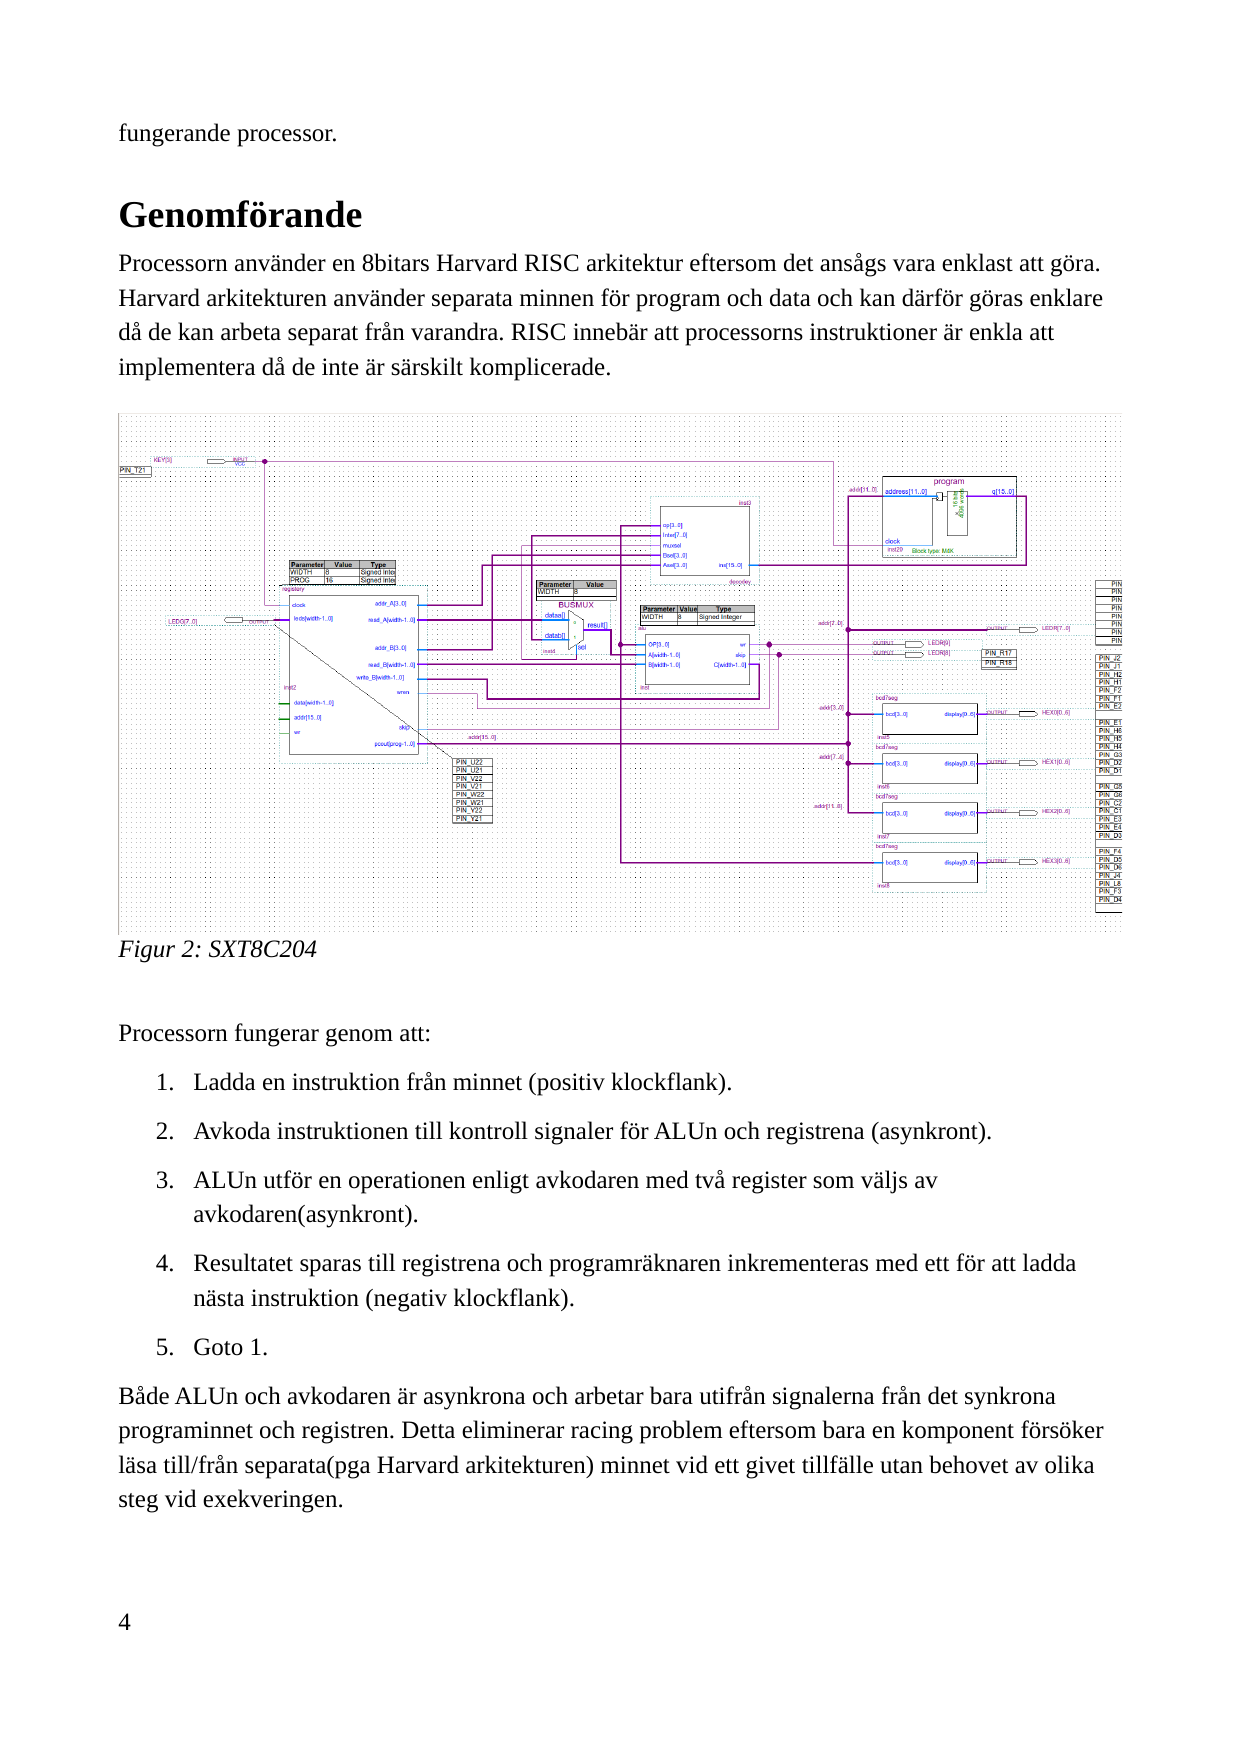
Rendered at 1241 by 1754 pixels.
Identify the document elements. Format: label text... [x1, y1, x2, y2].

list Ladda en instruktion från minnet (positiv klockflank). [156, 1067, 1122, 1096]
text Figur 2: SXT8C204 [118, 935, 1122, 963]
text Både ALUn och avkodaren är asynkrona och arbetar bara utifrån signalerna från det synkrona programinnet och registren. Detta eliminerar racing problem eftersom bara en komponent försöker läsa till/från separata(pga Harvard arkitekturen) minnet vid ett givet tillfälle utan behovet av olika steg vid exekveringen. [118, 1381, 1122, 1513]
text fungerande processor. [118, 118, 1122, 147]
text Processorn fungerar genom att: [118, 1018, 1122, 1046]
list Avkoda instruktionen till kontroll signaler för ALUn och registrena (asynkront). [156, 1116, 1122, 1144]
picture [118, 413, 1123, 935]
list Goto 1. [156, 1332, 1122, 1361]
subtitle Genomförande [118, 192, 1122, 236]
list Resultatet sparas till registrena och programräknaren inkrementeras med ett för att ladda nästa instruktion (negativ klockflank). [156, 1248, 1122, 1312]
text Processorn använder en 8bitars Harvard RISC arkitektur eftersom det ansågs vara enklast att göra. Harvard arkitekturen använder separata minnen för program och data och kan därför göras enklare då de kan arbeta separat från varandra. RISC innebär att processorns instruktioner är enkla att implementera då de inte är särskilt komplicerade. [118, 248, 1122, 381]
list ALUn utför en operationen enligt avkodaren med två register som väljs av avkodaren(asynkront). [156, 1165, 1122, 1228]
